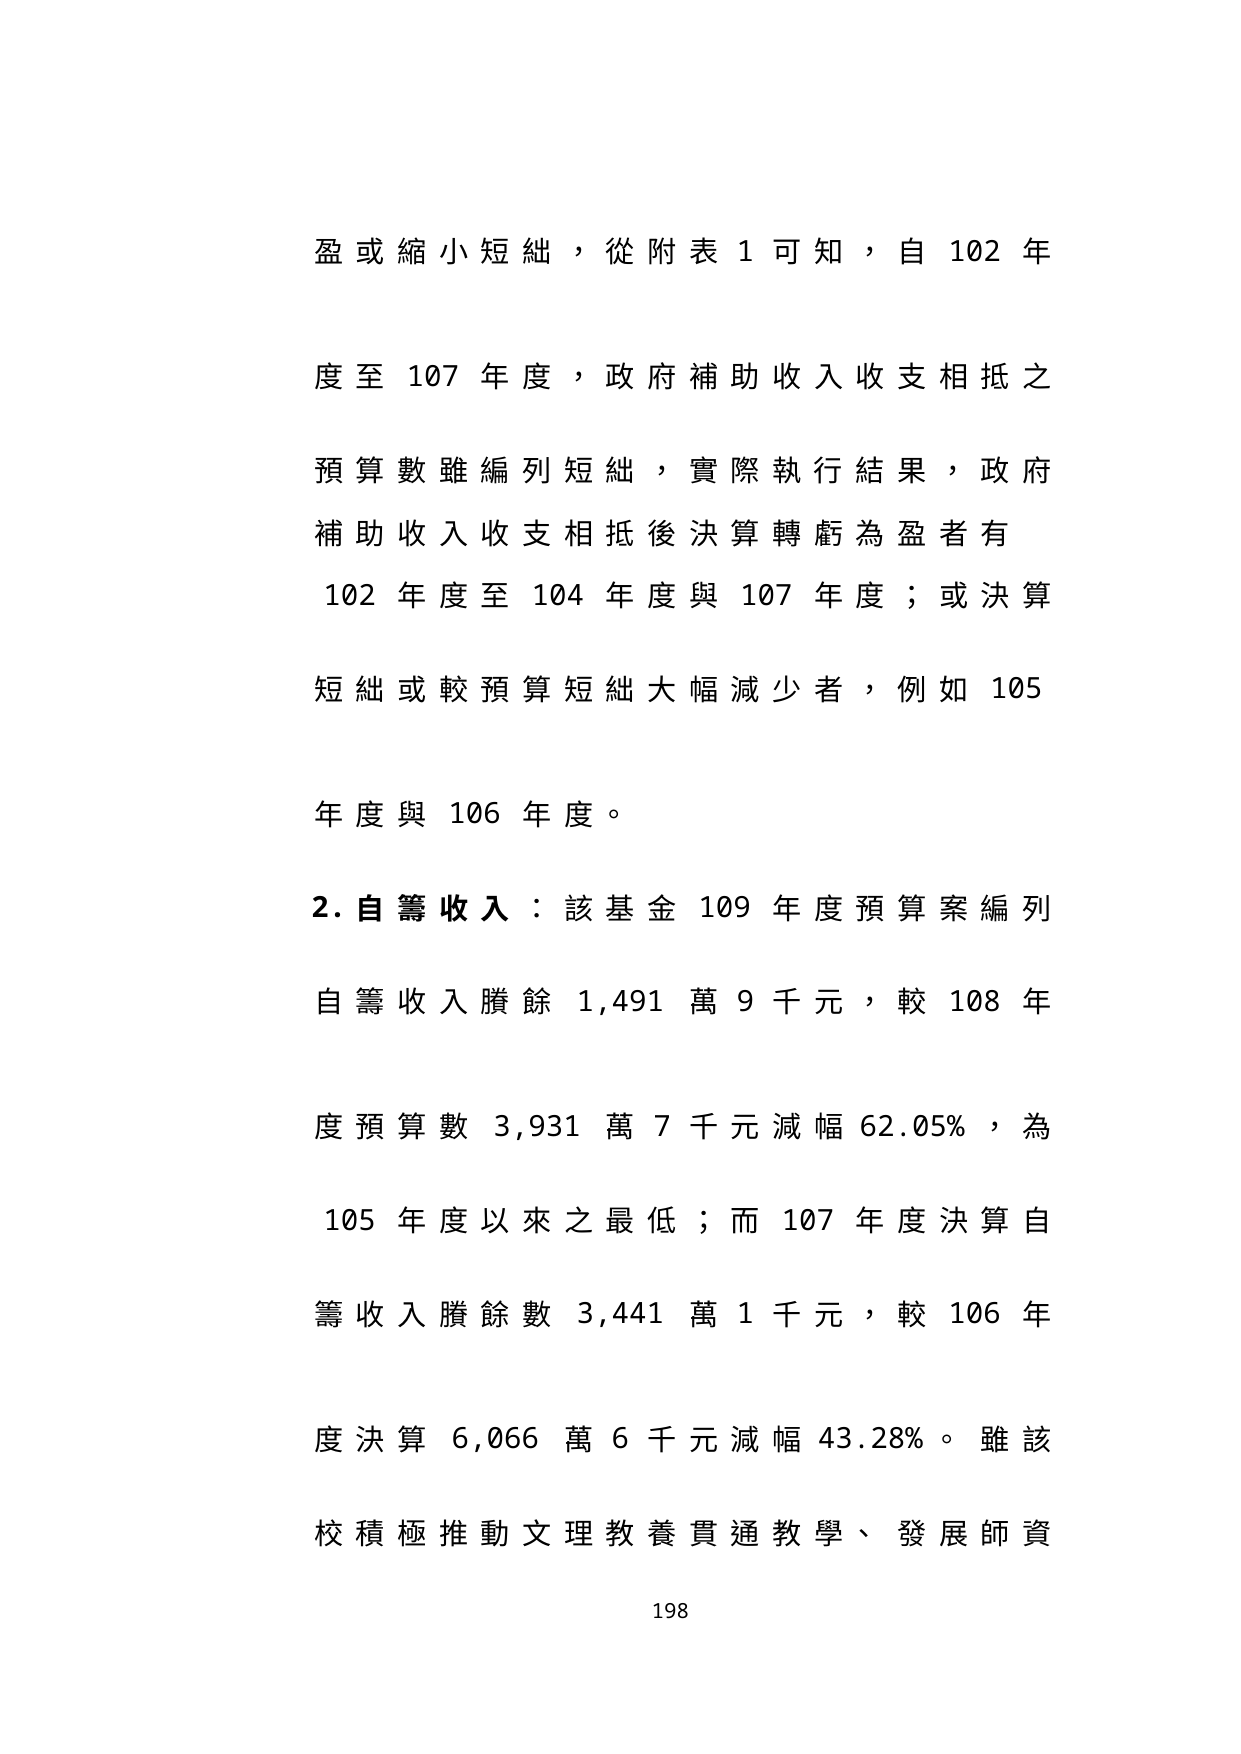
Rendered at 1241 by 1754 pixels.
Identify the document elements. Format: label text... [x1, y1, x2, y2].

text 2.自籌收入：該基金109年度預算案編列自籌收入賸餘1,491萬9千元，較108年度預算數3,931萬7千元減幅62.05%，為105年度以來之最低；而107年度決算自籌收入賸餘數3,441萬1千元，較106年度決算6,066萬6千元減幅43.28%。雖該校積極推動文理教養貫通教學、發展師資 [271, 865, 1058, 1552]
text 盈或縮小短絀，從附表1可知，自102年度至107年度，政府補助收入收支相抵之預算數雖編列短絀，實際執行結果，政府補助收入收支相抵後決算轉虧為盈者有102年度至104年度與107年度；或決算短絀或較預算短絀大幅減少者，例如105年度與106年度。 [271, 177, 1058, 865]
